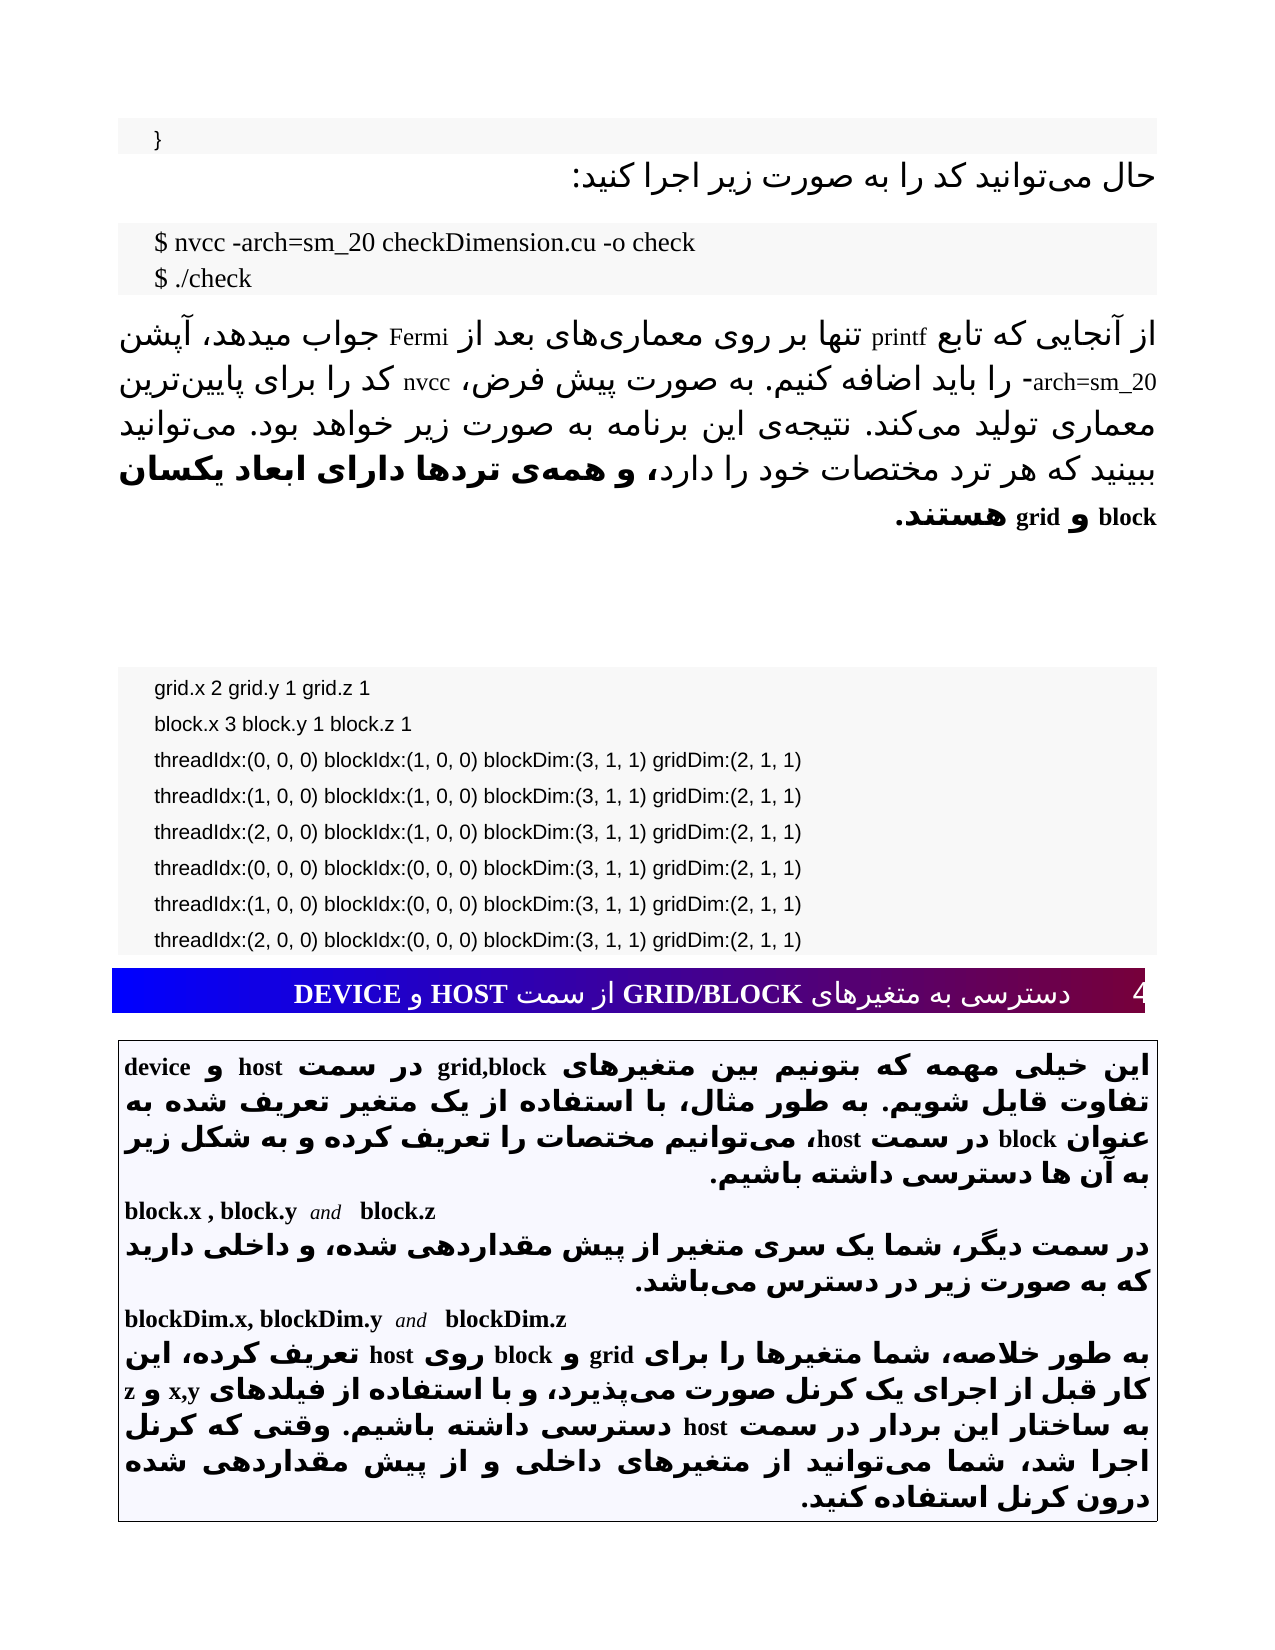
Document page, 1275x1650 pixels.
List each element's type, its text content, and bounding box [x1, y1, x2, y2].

text حال می‌توانید کد را به صورت زیر اجرا کنید: [118, 154, 1157, 196]
text ‌‌block.x , block.y and block.z [119, 1184, 1157, 1220]
text در سمت دیگر، شما یک سری متغیر از پیش مقداردهی شده، و داخلی دارید که به صورت زیر در دسترس می‌باشد. [119, 1220, 1157, 1292]
text از آنجایی که تابع printf تنها بر روی معماری‌های بعد از Fermi جواب میدهد، آپشن arch=sm_20- را باید اضافه کنیم. به صورت پیش فرض، nvcc کد را برای پایین‌ترین معماری تولید می‌کند. نتیجه‌ی این برنامه به صورت زیر خواهد بود. می‌توانید ببینید که هر ترد مختصات خود را دارد، و همه‌ی ترد‌ها دارای ابعاد یکسان block و grid هستند. [118, 310, 1157, 535]
text } [118, 118, 1157, 154]
text به طور خلاصه، شما متغیرها را برای grid و block روی host تعریف کرده، این کار قبل از اجرای یک کرنل صورت می‌پذیرد، و با استفاده از فیلد‌های x,y و z به ساختار این بردار در سمت host دسترسی داشته باشیم. وقتی که کرنل اجرا شد، شما می‌توانید از متغیرهای داخلی و از پیش مقداردهی شده‌ درون کرنل استفاده کنید. [119, 1328, 1157, 1521]
text این خیلی مهمه که بتونیم بین متغیرهای grid,block در سمت host و device تفاوت قایل شویم. به طور مثال، با استفاده از یک متغیر تعریف شده به عنوان block در سمت host، می‌توانیم مختصات را تعریف کرده و به شکل زیر به آن ها دسترسی داشته باشیم. [119, 1041, 1157, 1184]
text $ ./check [118, 259, 1157, 295]
subtitle دسترسی به متغیرهای GRID/BLOCK از سمت HOST و DEVICE [112, 968, 1145, 1013]
text threadIdx:(1, 0, 0) blockIdx:(1, 0, 0) blockDim:(3, 1, 1) gridDim:(2, 1, 1) [118, 775, 1157, 811]
text grid.x 2 grid.y 1 grid.z 1 [118, 667, 1157, 703]
text block.x 3 block.y 1 block.z 1 [118, 703, 1157, 739]
text threadIdx:(2, 0, 0) blockIdx:(1, 0, 0) blockDim:(3, 1, 1) gridDim:(2, 1, 1) [118, 811, 1157, 847]
text threadIdx:(0, 0, 0) blockIdx:(1, 0, 0) blockDim:(3, 1, 1) gridDim:(2, 1, 1) [118, 739, 1157, 775]
text threadIdx:(1, 0, 0) blockIdx:(0, 0, 0) blockDim:(3, 1, 1) gridDim:(2, 1, 1) [118, 883, 1157, 919]
text threadIdx:(0, 0, 0) blockIdx:(0, 0, 0) blockDim:(3, 1, 1) gridDim:(2, 1, 1) [118, 847, 1157, 883]
text threadIdx:(2, 0, 0) blockIdx:(0, 0, 0) blockDim:(3, 1, 1) gridDim:(2, 1, 1) [118, 919, 1157, 955]
text blockDim.x, blockDim.y and blockDim.z [119, 1292, 1157, 1328]
text $ nvcc -arch=sm_20 checkDimension.cu -o check [118, 223, 1157, 259]
